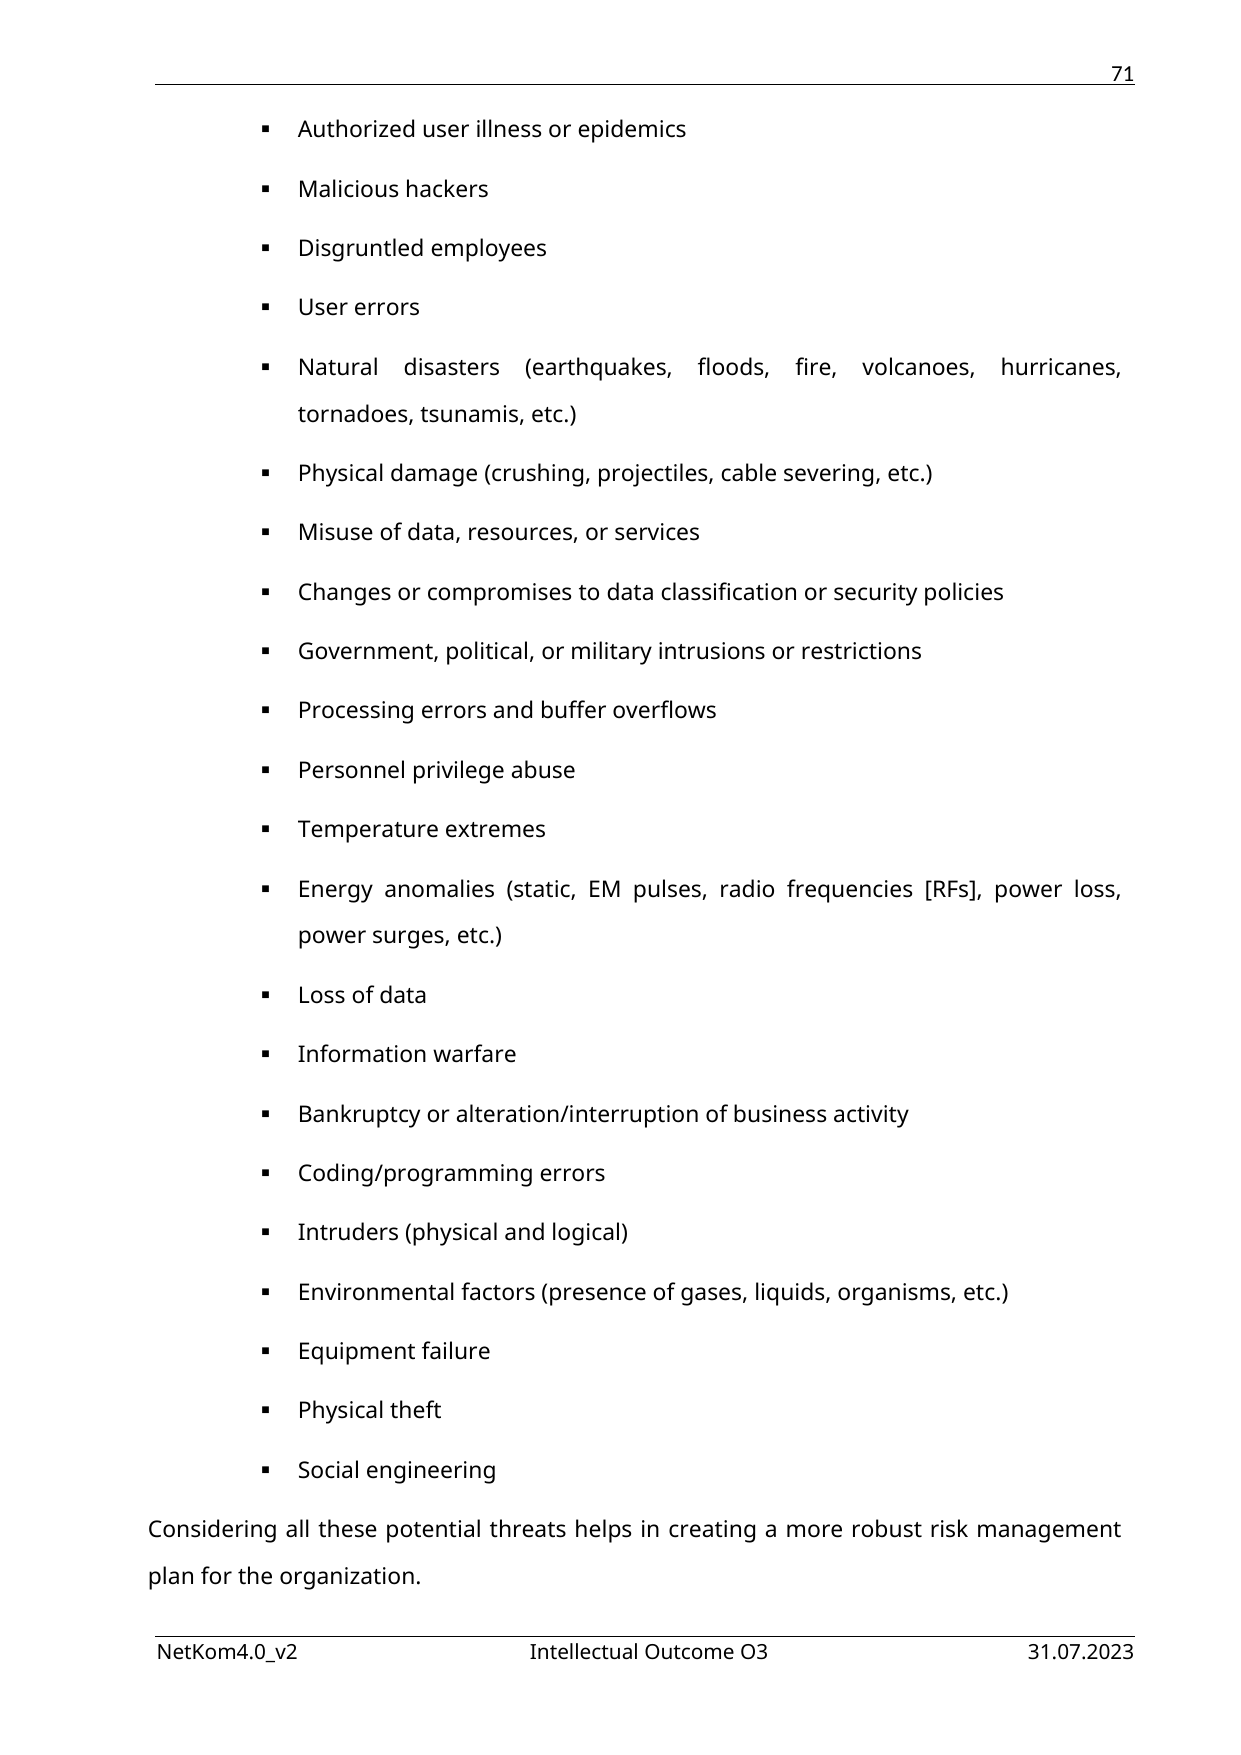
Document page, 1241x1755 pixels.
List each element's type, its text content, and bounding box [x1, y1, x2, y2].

list Equipment failure [260, 1335, 1122, 1366]
list Changes or compromises to data classification or security policies [260, 576, 1122, 607]
text Considering all these potential threats helps in creating a more robust risk management plan for the organization. [148, 1513, 1122, 1591]
list Malicious hackers [260, 172, 1122, 204]
list Loss of data [260, 979, 1122, 1010]
list Physical theft [260, 1394, 1122, 1426]
list Intruders (physical and logical) [260, 1216, 1122, 1247]
list Coding/programming errors [260, 1157, 1122, 1188]
list Environmental factors (presence of gases, liquids, organisms, etc.) [260, 1276, 1122, 1307]
list Misuse of data, resources, or services [260, 516, 1122, 547]
list Bankruptcy or alteration/interruption of business activity [260, 1097, 1122, 1129]
list Temperature extremes [260, 813, 1122, 844]
list Disgruntled employees [260, 232, 1122, 263]
list Energy anomalies (static, EM pulses, radio frequencies [RFs], power loss, power surges, etc.) [260, 872, 1122, 951]
list User errors [260, 291, 1122, 322]
list Processing errors and buffer overflows [260, 694, 1122, 726]
list Physical damage (crushing, projectiles, cable severing, etc.) [260, 457, 1122, 488]
list Natural disasters (earthquakes, floods, fire, volcanoes, hurricanes, tornadoes, tsunamis, etc.) [260, 351, 1122, 429]
list Social engineering [260, 1454, 1122, 1485]
list Authorized user illness or epidemics [260, 113, 1122, 144]
list Government, political, or military intrusions or restrictions [260, 635, 1122, 666]
list Personnel privilege abuse [260, 754, 1122, 785]
list Information warfare [260, 1038, 1122, 1069]
